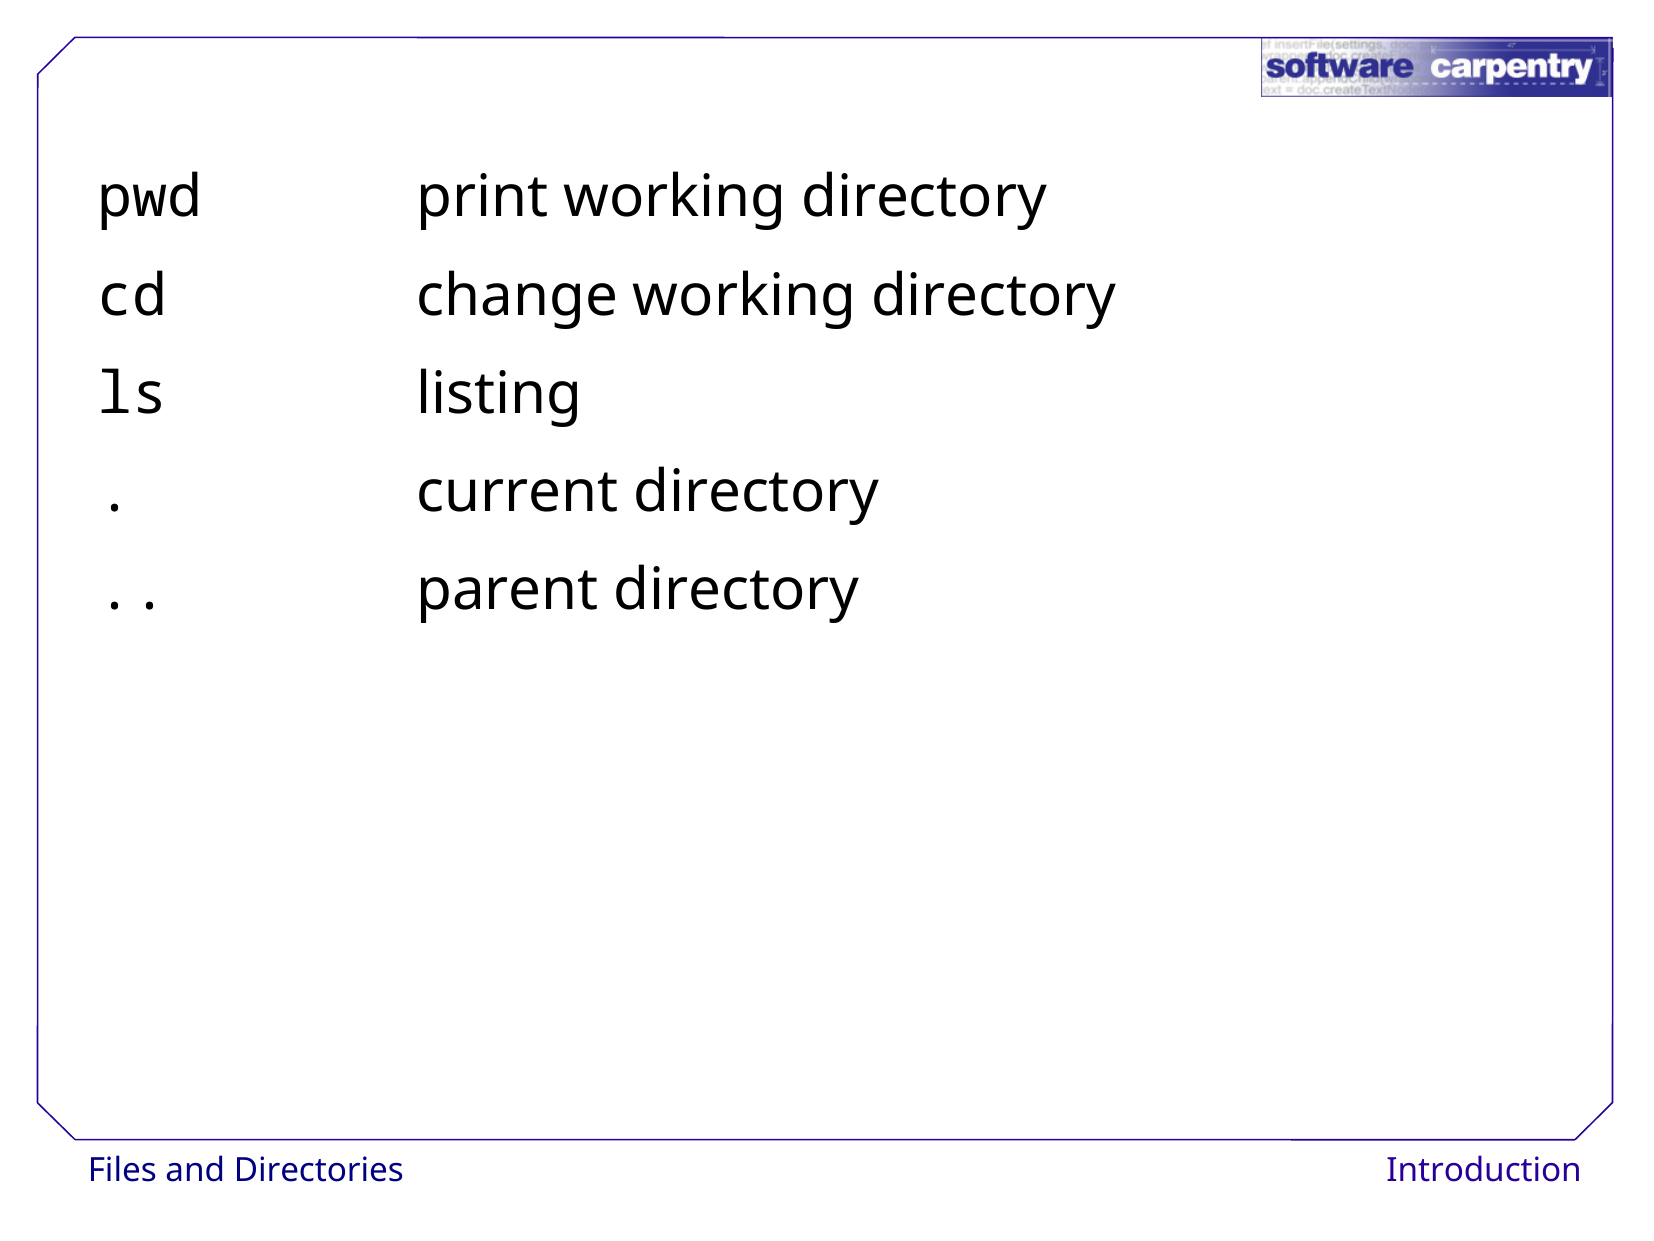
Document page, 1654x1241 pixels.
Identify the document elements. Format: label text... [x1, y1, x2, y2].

table_header print working directory [402, 157, 1571, 255]
table_cell ls [83, 354, 402, 452]
table_cell parent directory [402, 550, 1571, 648]
table_cell . [83, 452, 402, 550]
table_cell listing [402, 354, 1571, 452]
table_cell change working directory [402, 255, 1571, 354]
table_cell cd [83, 255, 402, 354]
table_cell .. [83, 550, 402, 648]
table_cell current directory [402, 452, 1571, 550]
table_header pwd [83, 157, 402, 255]
picture [1261, 39, 1613, 97]
